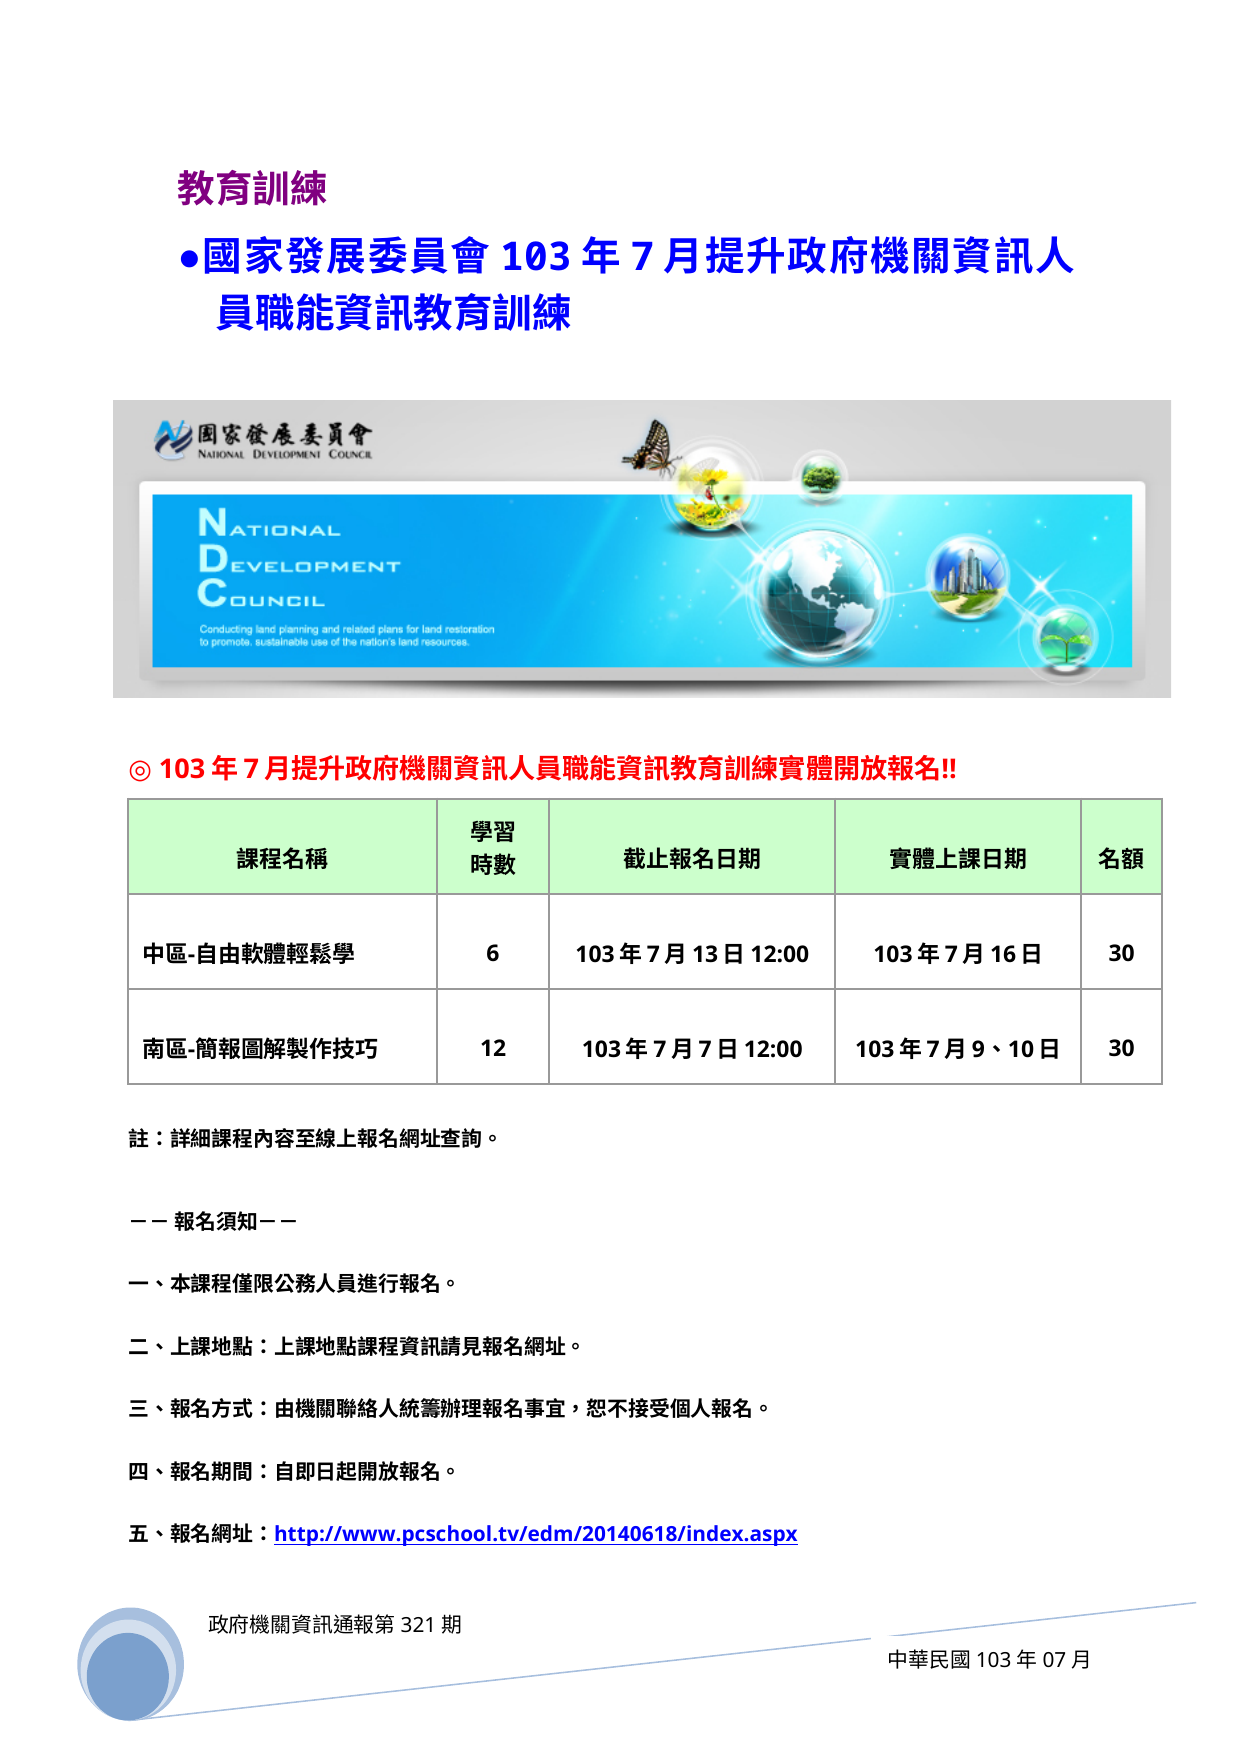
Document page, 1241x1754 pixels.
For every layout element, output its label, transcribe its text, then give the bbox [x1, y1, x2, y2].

table_cell 103年7月9、10日 [836, 990, 1080, 1083]
table_header [0, 714, 128, 1554]
table_header 截止報名日期 [550, 800, 834, 893]
table_header 學習 時數 [438, 800, 548, 893]
table_cell 中區-自由軟體輕鬆學 [129, 895, 436, 988]
table_cell 103年7月7日12:00 [550, 990, 834, 1083]
table_header [1162, 714, 1240, 1554]
table_header ◎ 103年7月提升政府機關資訊人員職能資訊教育訓練實體開放報名!! [128, 714, 1162, 798]
table_cell 30 [1082, 895, 1161, 988]
table_header 實體上課日期 [836, 800, 1080, 893]
table_cell 30 [1082, 990, 1161, 1083]
text 教育訓練 [177, 159, 1084, 213]
table_header 課程名稱 [129, 800, 436, 893]
table_header 名額 [1082, 800, 1161, 893]
table_cell 南區-簡報圖解製作技巧 [129, 990, 436, 1083]
table_cell 12 [438, 990, 548, 1083]
table_cell 103年7月13日12:00 [550, 895, 834, 988]
text ●國家發展委員會103年7月提升政府機關資訊人員職能資訊教育訓練 [177, 224, 1076, 339]
table_header [0, 339, 1240, 714]
table_cell 6 [438, 895, 548, 988]
table_cell 103年7月16日 [836, 895, 1080, 988]
table_header 註：詳細課程內容至線上報名網址查詢。 －－ 報名須知－－ 一、本課程僅限公務人員進行報名。 二、上課地點：上課地點課程資訊請見報名網址。 三、報名方式：由機關聯絡人統籌辦理報名事宜，恕不接受個人報名。 四、報名期間：自即日起開放報名。 五、報名網址：http://www.pcschool.tv/edm/20140618/index.aspx [128, 1085, 1162, 1554]
